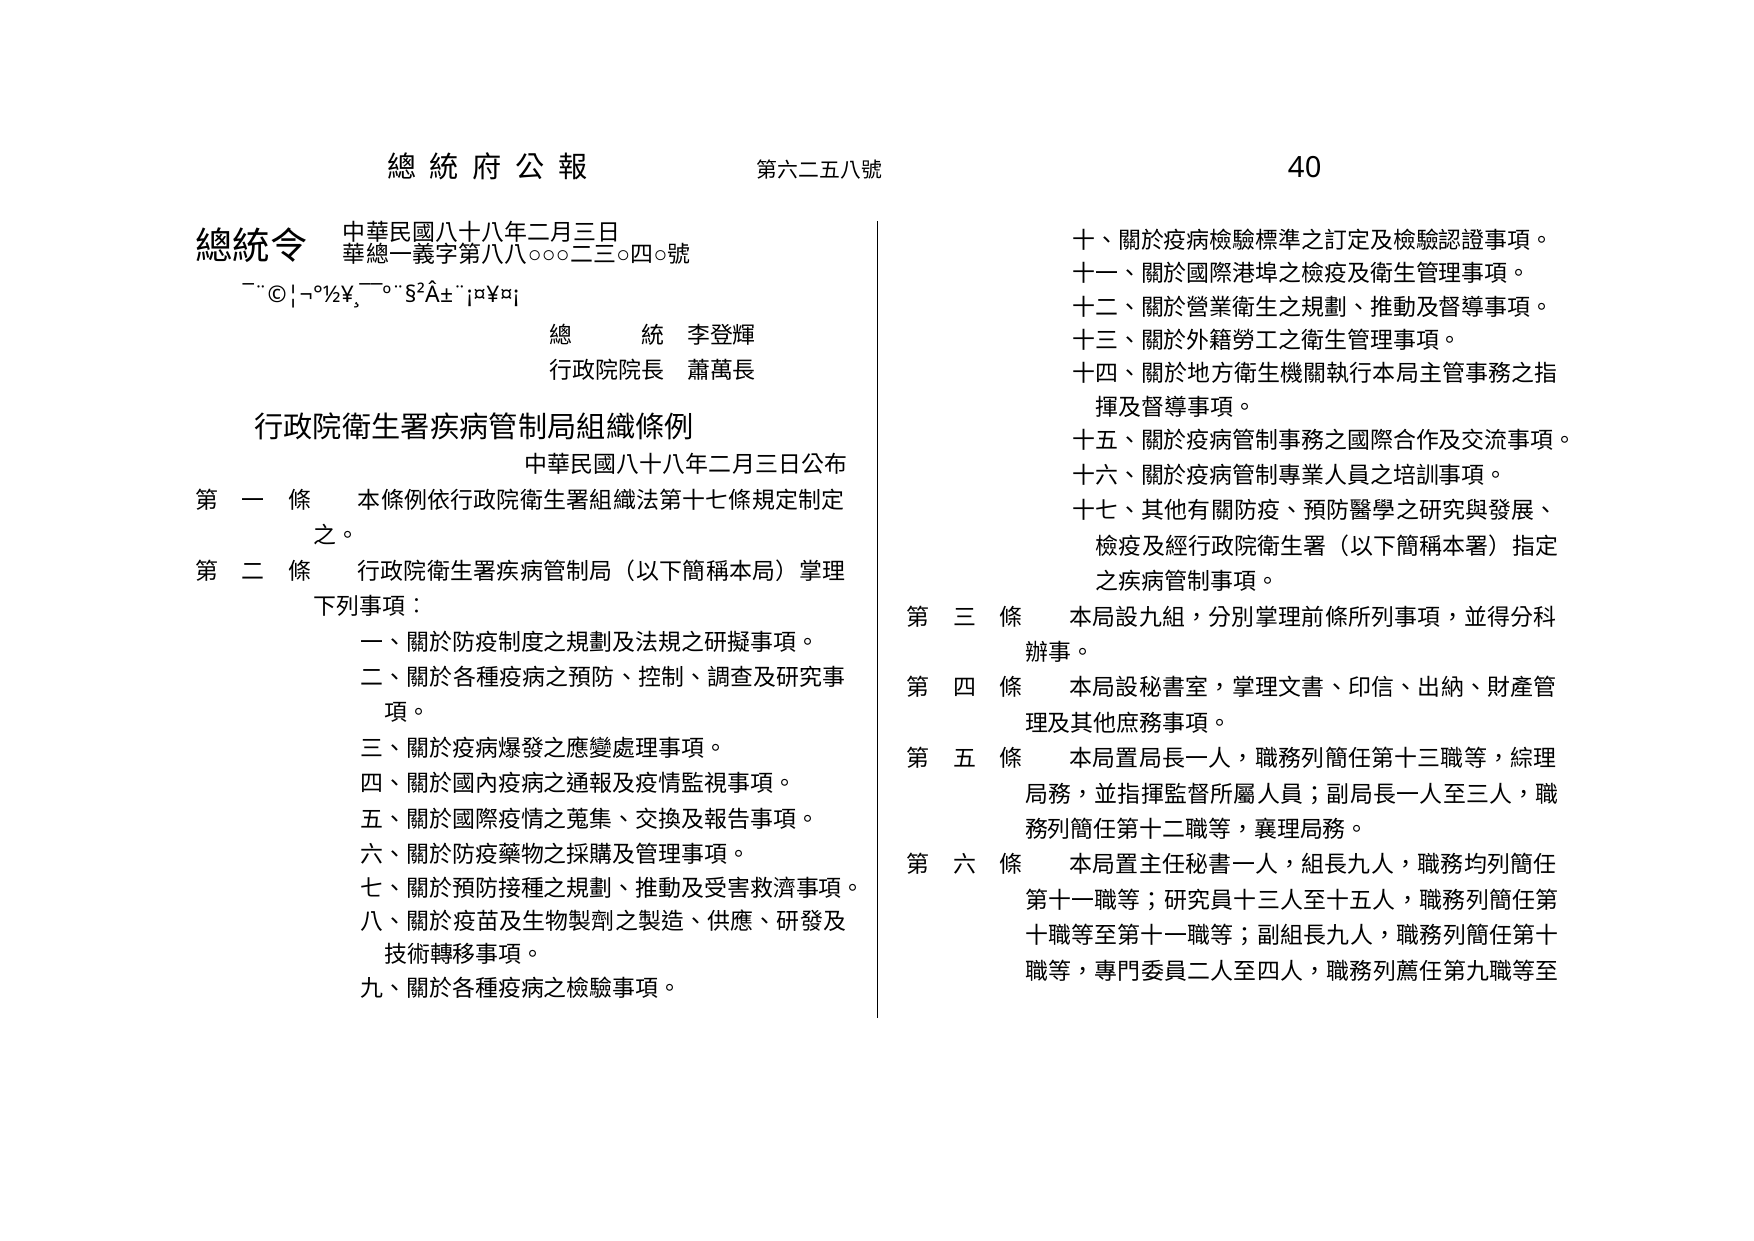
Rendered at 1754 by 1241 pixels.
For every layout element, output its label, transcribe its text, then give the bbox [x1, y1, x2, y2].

text 十三、關於外籍勞工之衛生管理事項。 [1072, 322, 1559, 355]
text 二、關於各種疫病之預防、控制、調查及研究事項。 [360, 657, 847, 728]
text 十一、關於國際港埠之檢疫及衛生管理事項。 [1072, 255, 1559, 288]
text 六、關於防疫藥物之採購及管理事項。 [360, 834, 847, 869]
text 四、關於國內疫病之通報及疫情監視事項。 [360, 763, 847, 799]
text 行政院院長 蕭萬長 [195, 357, 847, 384]
table_header 中華民國八十八年二月三日 華總一義字第八八○○○二三○四○號 [340, 222, 852, 267]
text 八、關於疫苗及生物製劑之製造、供應、研發及技術轉移事項。 [360, 903, 847, 969]
text ¯¨©¦¬°½¥¸¯¯º¨§²Â±¨¡¤¥¤¡ [195, 274, 847, 309]
text 總 統 李登輝 [195, 322, 847, 349]
text 中華民國八十八年二月三日公布 [254, 444, 847, 480]
text 一、關於防疫制度之規劃及法規之研擬事項。 [360, 622, 847, 657]
text 十六、關於疫病管制專業人員之培訓事項。 [1072, 455, 1559, 490]
text 第 六 條 本局置主任秘書一人，組長九人，職務均列簡任第十一職等；研究員十三人至十五人，職務列簡任第十職等至第十一職等；副組長九人，職務列簡任第十職等，專門委員二人至四人，職務列薦任第九職等至 [907, 844, 1559, 986]
text 第 二 條 行政院衛生署疾病管制局（以下簡稱本局）掌理下列事項︰ [195, 551, 847, 622]
text 第 五 條 本局置局長一人，職務列簡任第十三職等，綜理局務，並指揮監督所屬人員；副局長一人至三人，職務列簡任第十二職等，襄理局務。 [907, 738, 1559, 844]
text 七、關於預防接種之規劃、推動及受害救濟事項。 [360, 869, 847, 903]
text 第 四 條 本局設秘書室，掌理文書、印信、出納、財產管理及其他庶務事項。 [907, 667, 1559, 738]
text 三、關於疫病爆發之應變處理事項。 [360, 728, 847, 763]
text 十五、關於疫病管制事務之國際合作及交流事項。 [1072, 422, 1559, 455]
text 第 一 條 本條例依行政院衛生署組織法第十七條規定制定之。 [195, 480, 847, 551]
text 第 三 條 本局設九組，分別掌理前條所列事項，並得分科辦事。 [907, 597, 1559, 667]
table_header 總統令 [192, 222, 340, 267]
text 十二、關於營業衛生之規劃、推動及督導事項。 [1072, 288, 1559, 322]
text 十七、其他有關防疫、預防醫學之研究與發展、檢疫及經行政院衛生署（以下簡稱本署）指定之疾病管制事項。 [1072, 490, 1559, 597]
text 十、關於疫病檢驗標準之訂定及檢驗認證事項。 [1072, 222, 1559, 255]
text 九、關於各種疫病之檢驗事項。 [360, 969, 847, 1003]
text 十四、關於地方衛生機關執行本局主管事務之指揮及督導事項。 [1072, 355, 1559, 422]
text 行政院衛生署疾病管制局組織條例 [254, 409, 847, 444]
text 五、關於國際疫情之蒐集、交換及報告事項。 [360, 799, 847, 834]
